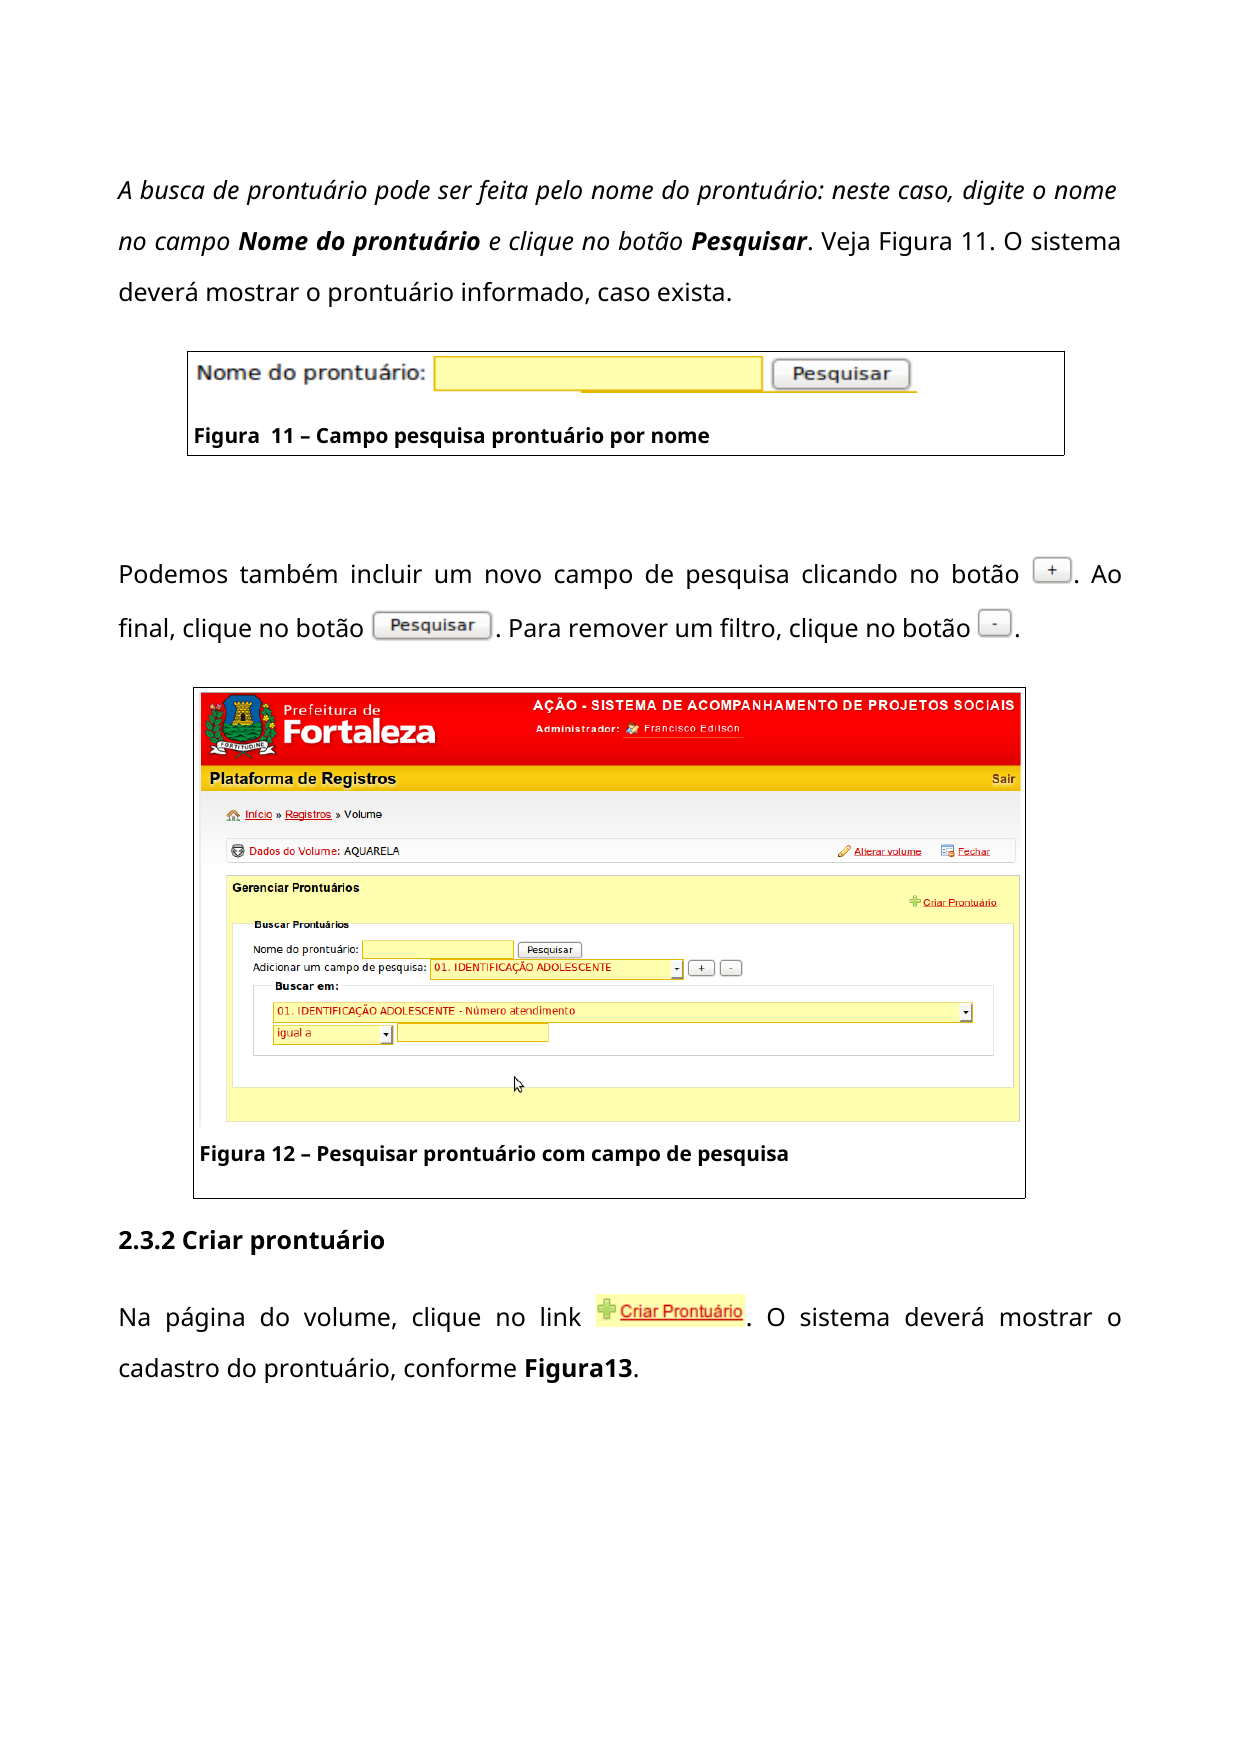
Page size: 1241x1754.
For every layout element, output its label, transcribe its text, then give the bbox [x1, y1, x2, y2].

table_header Figura 11 – Campo pesquisa prontuário por nome [188, 352, 1064, 455]
picture [1032, 556, 1073, 584]
list A busca de prontuário pode ser feita pelo nome do prontuário: neste caso, digite o nome no campo Nome do prontuário e clique no botão Pesquisar. Veja Figura 11. O sistema deverá mostrar o prontuário informado, caso exista. [118, 172, 1122, 309]
text 2.3.2 Criar prontuário [118, 1223, 1122, 1257]
picture [193, 356, 918, 393]
picture [977, 608, 1014, 638]
picture [199, 692, 1021, 1127]
list Podemos também incluir um novo campo de pesquisa clicando no botão . Ao final, clique no botão . Para remover um filtro, clique no botão . [118, 556, 1122, 645]
picture [371, 610, 495, 641]
table_header Figura 12 – Pesquisar prontuário com campo de pesquisa [194, 688, 1025, 1198]
list Na página do volume, clique no link . O sistema deverá mostrar o cadastro do prontuário, conforme Figura13. [118, 1294, 1122, 1385]
picture [595, 1294, 746, 1327]
